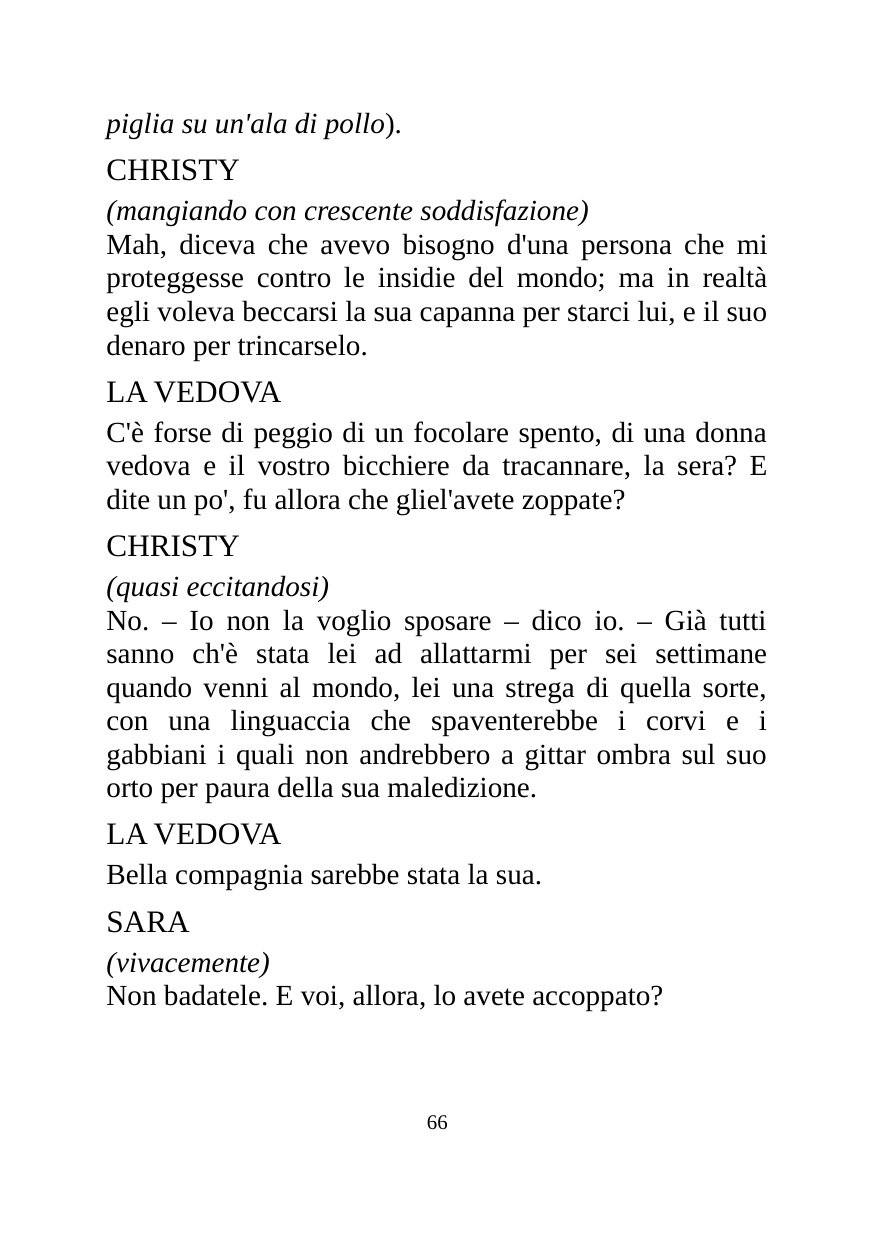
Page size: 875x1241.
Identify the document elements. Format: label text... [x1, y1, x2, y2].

text CHRISTY [106, 527, 768, 563]
text (mangiando con crescente soddisfazione) [106, 193, 768, 227]
text LA VEDOVA [106, 816, 768, 852]
text Mah, diceva che avevo bisogno d'una persona che mi proteggesse contro le insidie del mondo; ma in realtà egli voleva beccarsi la sua capanna per starci lui, e il suo denaro per trincarselo. [106, 227, 768, 361]
text Non badatele. E voi, allora, lo avete accoppato? [106, 978, 768, 1012]
text C'è forse di peggio di un focolare spento, di una donna vedova e il vostro bicchiere da tracannare, la sera? E dite un po', fu allora che gliel'avete zoppate? [106, 415, 768, 515]
text LA VEDOVA [106, 373, 768, 409]
text (quasi eccitandosi) [106, 569, 768, 603]
text SARA [106, 903, 768, 939]
text piglia su un'ala di pollo). [106, 106, 768, 140]
text CHRISTY [106, 152, 768, 187]
text Bella compagnia sarebbe stata la sua. [106, 857, 768, 891]
text (vivacemente) [106, 945, 768, 978]
text No. – Io non la voglio sposare – dico io. – Già tutti sanno ch'è stata lei ad allattarmi per sei settimane quando venni al mondo, lei una strega di quella sorte, con una linguaccia che spaventerebbe i corvi e i gabbiani i quali non andrebbero a gittar ombra sul suo orto per paura della sua maledizione. [106, 603, 768, 804]
